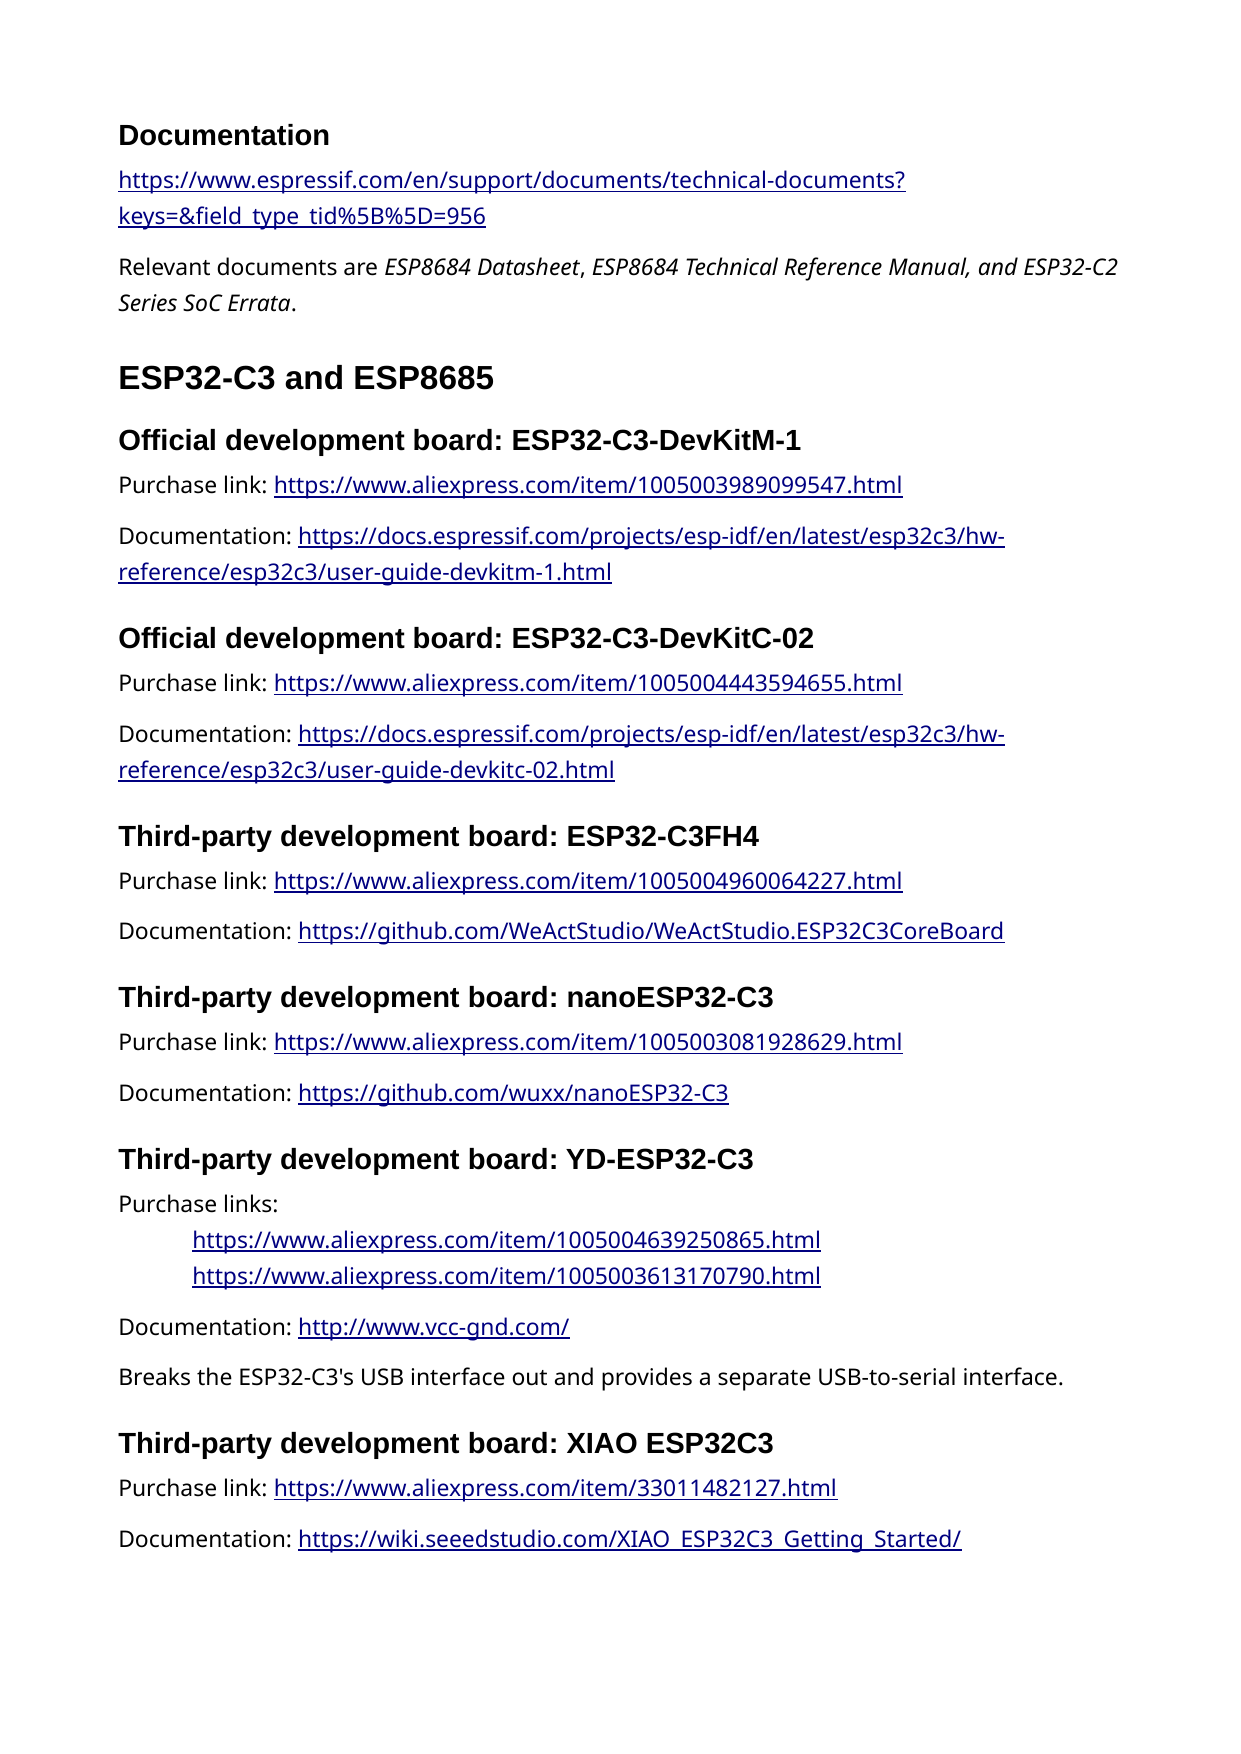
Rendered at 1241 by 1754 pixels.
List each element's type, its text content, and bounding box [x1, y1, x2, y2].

text Documentation: https://github.com/wuxx/nanoESP32-C3 [118, 1077, 1122, 1108]
text https://www.aliexpress.com/item/1005003613170790.html [192, 1260, 1122, 1291]
subtitle Documentation [118, 118, 1122, 152]
text Documentation: https://docs.espressif.com/projects/esp-idf/en/latest/esp32c3/hw-reference/esp32c3/user-guide-devkitm-1.html [118, 520, 1122, 587]
text Documentation: http://www.vcc-gnd.com/ [118, 1310, 1122, 1342]
text https://www.aliexpress.com/item/1005004639250865.html [192, 1224, 1122, 1255]
text Documentation: https://github.com/WeActStudio/WeActStudio.ESP32C3CoreBoard [118, 915, 1122, 946]
text Relevant documents are ESP8684 Datasheet, ESP8684 Technical Reference Manual, and ESP32-C2 Series SoC Errata. [118, 251, 1122, 318]
text Purchase link: https://www.aliexpress.com/item/1005003081928629.html [118, 1026, 1122, 1058]
subtitle Third-party development board: YD-ESP32-C3 [118, 1142, 1122, 1176]
subtitle Third-party development board: nanoESP32-C3 [118, 980, 1122, 1014]
text Documentation: https://docs.espressif.com/projects/esp-idf/en/latest/esp32c3/hw-reference/esp32c3/user-guide-devkitc-02.html [118, 718, 1122, 785]
subtitle Third-party development board: ESP32-C3FH4 [118, 819, 1122, 852]
text Purchase link: https://www.aliexpress.com/item/1005003989099547.html [118, 469, 1122, 501]
text Purchase link: https://www.aliexpress.com/item/33011482127.html [118, 1472, 1122, 1503]
subtitle ESP32-C3 and ESP8685 [118, 358, 1122, 396]
subtitle Official development board: ESP32-C3-DevKitM-1 [118, 423, 1122, 457]
text Breaks the ESP32-C3's USB interface out and provides a separate USB-to-serial interface. [118, 1361, 1122, 1392]
subtitle Third-party development board: XIAO ESP32C3 [118, 1426, 1122, 1459]
text Purchase link: https://www.aliexpress.com/item/1005004443594655.html [118, 667, 1122, 698]
text https://www.espressif.com/en/support/documents/technical-documents?keys=&field_type_tid%5B%5D=956 [118, 164, 1122, 231]
subtitle Official development board: ESP32-C3-DevKitC-02 [118, 621, 1122, 654]
text Purchase links: [118, 1188, 1122, 1219]
text Purchase link: https://www.aliexpress.com/item/1005004960064227.html [118, 865, 1122, 896]
text Documentation: https://wiki.seeedstudio.com/XIAO_ESP32C3_Getting_Started/ [118, 1523, 1122, 1554]
